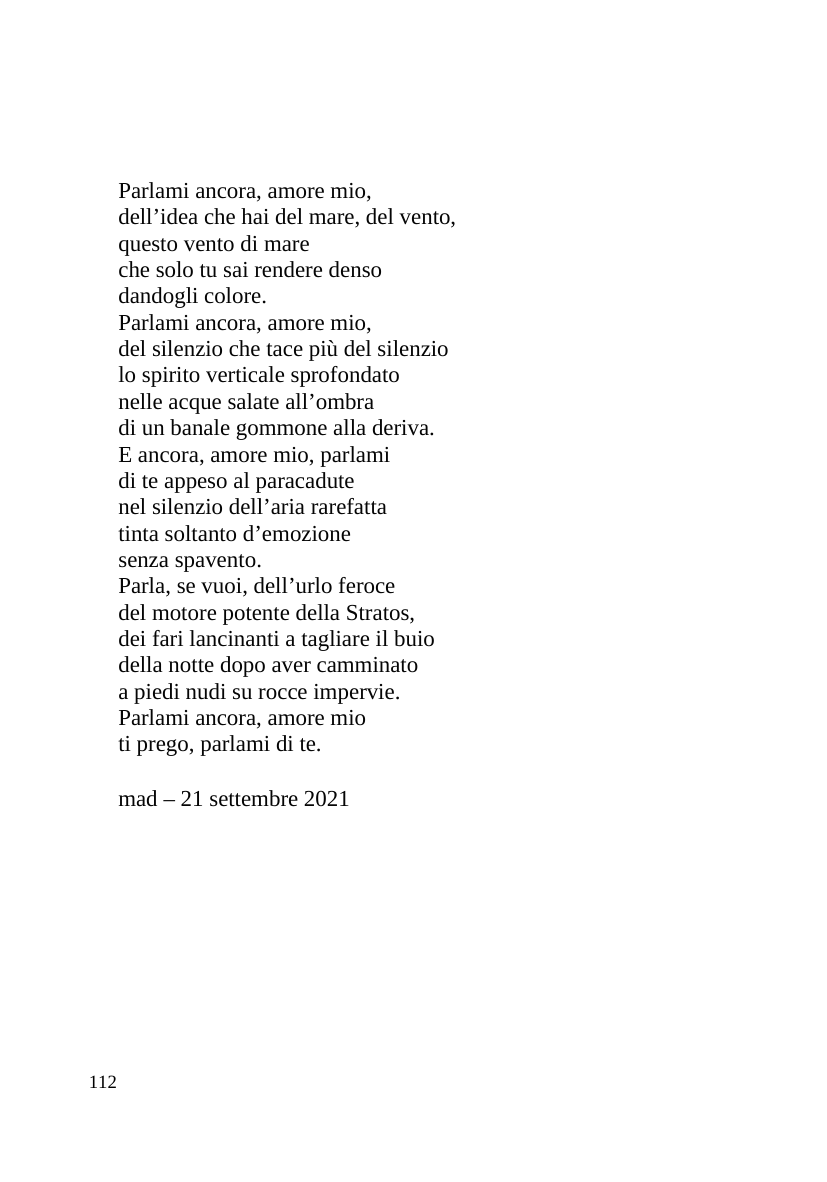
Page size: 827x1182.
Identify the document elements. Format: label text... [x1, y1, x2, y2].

text senza spavento. [118, 546, 738, 572]
text ti prego, parlami di te. [118, 731, 738, 757]
text dandogli colore. [118, 282, 738, 309]
text del motore potente della Stratos, [118, 599, 738, 625]
text E ancora, amore mio, parlami [118, 441, 738, 467]
text nel silenzio dell’aria rarefatta [118, 493, 738, 520]
text Parlami ancora, amore mio [118, 704, 738, 731]
text che solo tu sai rendere denso [118, 256, 738, 282]
text della notte dopo aver camminato [118, 651, 738, 678]
text tinta soltanto d’emozione [118, 520, 738, 546]
text questo vento di mare [118, 230, 738, 256]
text mad ‒ 21 settembre 2021 [118, 785, 738, 811]
text Parlami ancora, amore mio, [118, 309, 738, 335]
text dell’idea che hai del mare, del vento, [118, 203, 738, 230]
text dei fari lancinanti a tagliare il buio [118, 625, 738, 651]
text di un banale gommone alla deriva. [118, 414, 738, 441]
text a piedi nudi su rocce impervie. [118, 678, 738, 704]
text del silenzio che tace più del silenzio [118, 335, 738, 362]
text lo spirito verticale sprofondato [118, 362, 738, 388]
text nelle acque salate all’ombra [118, 388, 738, 414]
text Parla, se vuoi, dell’urlo feroce [118, 572, 738, 599]
text Parlami ancora, amore mio, [118, 177, 738, 203]
text di te appeso al paracadute [118, 467, 738, 493]
